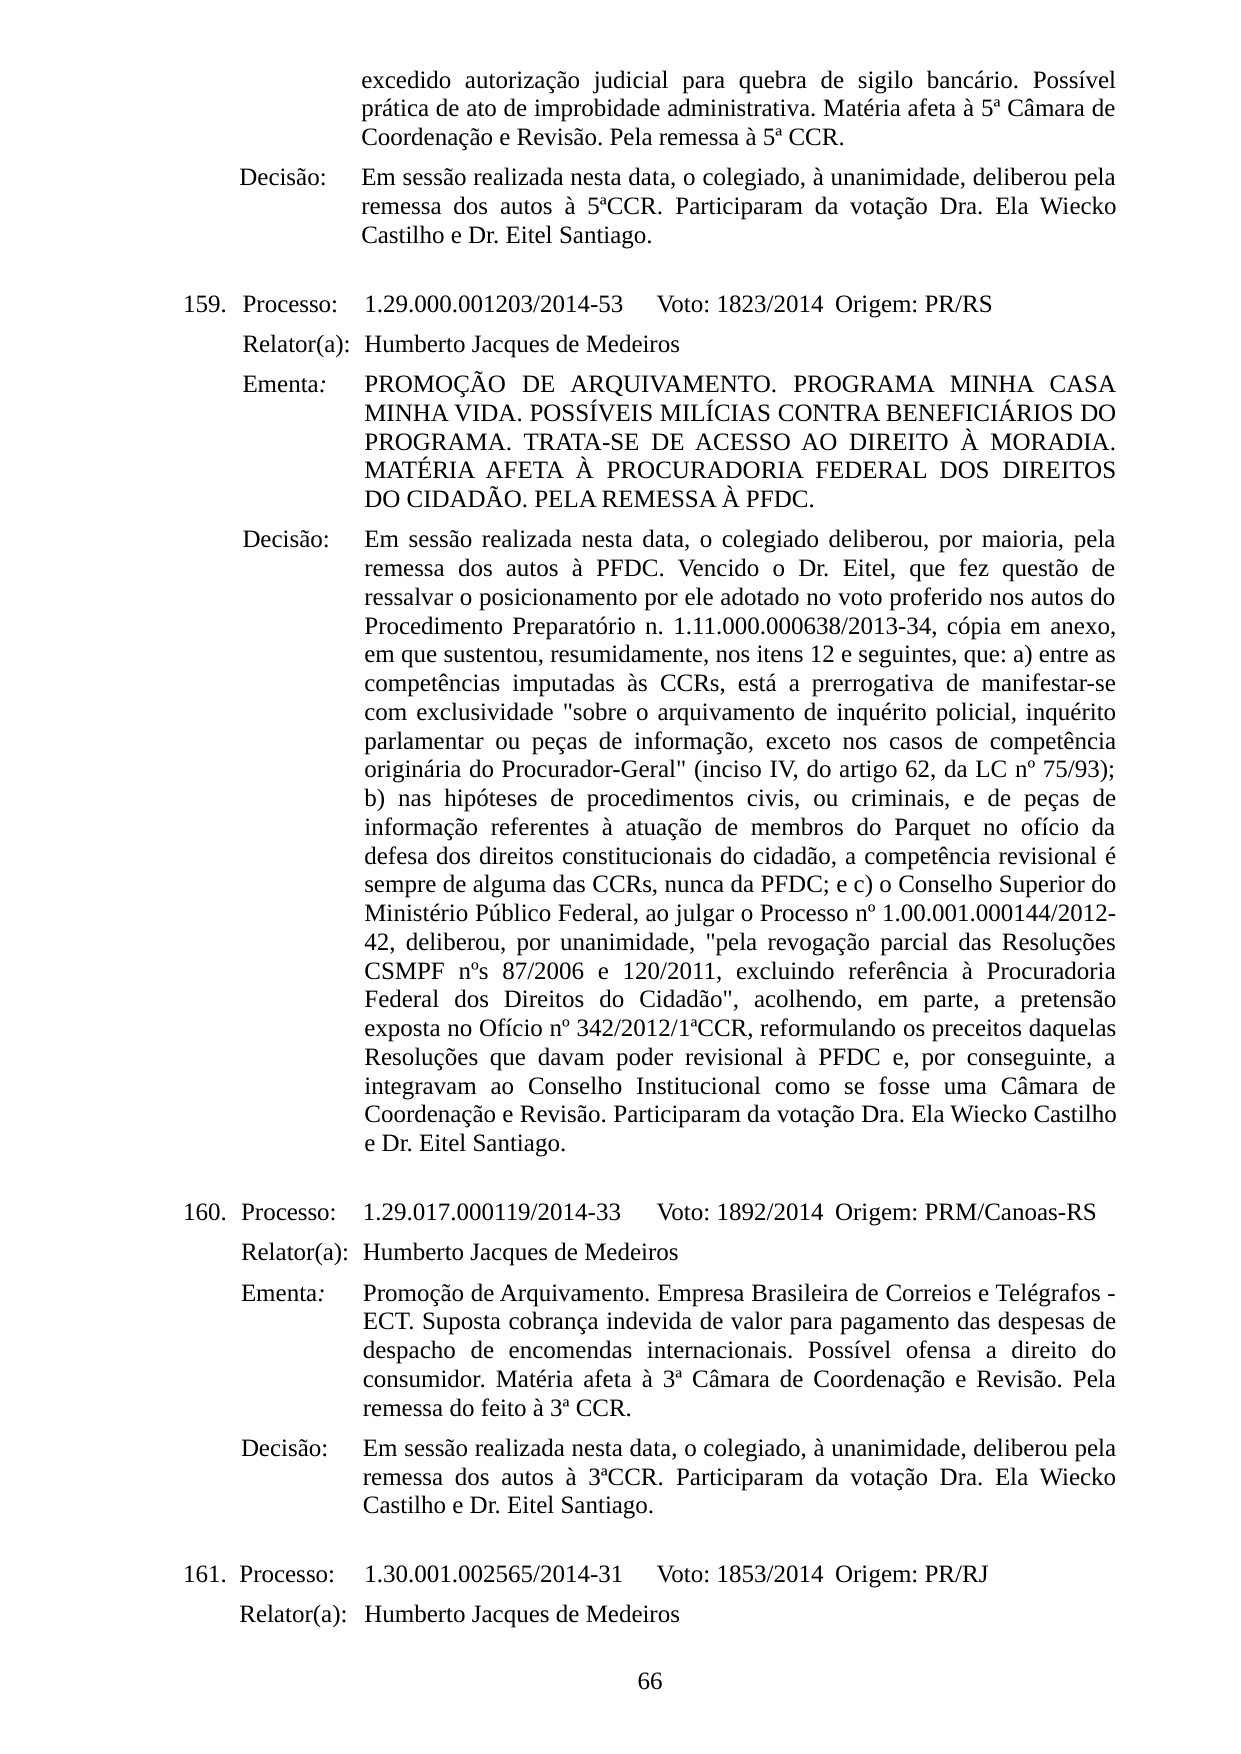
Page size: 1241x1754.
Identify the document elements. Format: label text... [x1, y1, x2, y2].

table_header 1.29.000.001203/2014-53 [359, 283, 651, 323]
table_cell [177, 1427, 235, 1525]
table_cell Humberto Jacques de Medeiros [359, 1594, 1122, 1634]
table_cell Em sessão realizada nesta data, o colegiado deliberou, por maioria, pela remessa dos autos à PFDC. Vencido o Dr. Eitel, que fez questão de ressalvar o posicionamento por ele adotado no voto proferido nos autos do Procedimento Preparatório n. 1.11.000.000638/2013-34, cópia em anexo, em que sustentou, resumidamente, nos itens 12 e seguintes, que: a) entre as competências imputadas às CCRs, está a prerrogativa de manifestar-se com exclusividade "sobre o arquivamento de inquérito policial, inquérito parlamentar ou peças de informação, exceto nos casos de competência originária do Procurador-Geral" (inciso IV, do artigo 62, da LC nº 75/93); b) nas hipóteses de procedimentos civis, ou criminais, e de peças de informação referentes à atuação de membros do Parquet no ofício da defesa dos direitos constitucionais do cidadão, a competência revisional é sempre de alguma das CCRs, nunca da PFDC; e c) o Conselho Superior do Ministério Público Federal, ao julgar o Processo nº 1.00.001.000144/2012-42, deliberou, por unanimidade, "pela revogação parcial das Resoluções CSMPF nºs 87/2006 e 120/2011, excluindo referência à Procuradoria Federal dos Direitos do Cidadão", acolhendo, em parte, a pretensão exposta no Ofício nº 342/2012/1ªCCR, reformulando os preceitos daquelas Resoluções que davam poder revisional à PFDC e, por conseguinte, a integravam ao Conselho Institucional como se fosse uma Câmara de Coordenação e Revisão. Participaram da votação Dra. Ela Wiecko Castilho e Dr. Eitel Santiago. [359, 519, 1122, 1163]
table_cell [177, 157, 233, 254]
table_header 160. [177, 1192, 235, 1232]
table_header 161. [177, 1554, 233, 1594]
table_cell [177, 59, 233, 157]
table_cell Decisão: [234, 157, 355, 254]
table_cell [177, 364, 237, 519]
table_cell excedido autorização judicial para quebra de sigilo bancário. Possível prática de ato de improbidade administrativa. Matéria afeta à 5ª Câmara de Coordenação e Revisão. Pela remessa à 5ª CCR. [355, 59, 1122, 157]
table_header Voto: 1853/2014 [651, 1554, 829, 1594]
table_header Voto: 1823/2014 [651, 283, 829, 323]
table_cell Relator(a): [235, 1232, 357, 1272]
table_header Origem: PR/RS [829, 283, 1122, 323]
table_cell [234, 59, 355, 157]
table_cell [177, 324, 237, 364]
table_cell Decisão: [235, 1427, 357, 1525]
table_cell PROMOÇÃO DE ARQUIVAMENTO. PROGRAMA MINHA CASA MINHA VIDA. POSSÍVEIS MILÍCIAS CONTRA BENEFICIÁRIOS DO PROGRAMA. TRATA-SE DE ACESSO AO DIREITO À MORADIA. MATÉRIA AFETA À PROCURADORIA FEDERAL DOS DIREITOS DO CIDADÃO. PELA REMESSA À PFDC. [359, 364, 1122, 519]
table_header Processo: [235, 1192, 357, 1232]
table_cell Em sessão realizada nesta data, o colegiado, à unanimidade, deliberou pela remessa dos autos à 3ªCCR. Participaram da votação Dra. Ela Wiecko Castilho e Dr. Eitel Santiago. [357, 1427, 1122, 1525]
table_cell Relator(a): [237, 324, 358, 364]
table_header Origem: PR/RJ [829, 1554, 1122, 1594]
table_cell Humberto Jacques de Medeiros [359, 324, 1122, 364]
table_cell Relator(a): [234, 1594, 358, 1634]
table_cell Promoção de Arquivamento. Empresa Brasileira de Correios e Telégrafos - ECT. Suposta cobrança indevida de valor para pagamento das despesas de despacho de encomendas internacionais. Possível ofensa a direito do consumidor. Matéria afeta à 3ª Câmara de Coordenação e Revisão. Pela remessa do feito à 3ª CCR. [357, 1272, 1122, 1427]
table_header Voto: 1892/2014 [651, 1192, 829, 1232]
table_cell [177, 519, 237, 1163]
table_cell Decisão: [237, 519, 358, 1163]
table_cell [177, 1594, 233, 1634]
table_cell [177, 1232, 235, 1272]
table_header Processo: [237, 283, 358, 323]
table_cell Ementa: [235, 1272, 357, 1427]
table_header Origem: PRM/Canoas-RS [829, 1192, 1122, 1232]
table_cell Em sessão realizada nesta data, o colegiado, à unanimidade, deliberou pela remessa dos autos à 5ªCCR. Participaram da votação Dra. Ela Wiecko Castilho e Dr. Eitel Santiago. [355, 157, 1122, 254]
table_cell Ementa: [237, 364, 358, 519]
table_header 159. [177, 283, 237, 323]
table_header 1.29.017.000119/2014-33 [357, 1192, 651, 1232]
table_cell Humberto Jacques de Medeiros [357, 1232, 1122, 1272]
table_header 1.30.001.002565/2014-31 [359, 1554, 651, 1594]
table_header Processo: [234, 1554, 358, 1594]
table_cell [177, 1272, 235, 1427]
